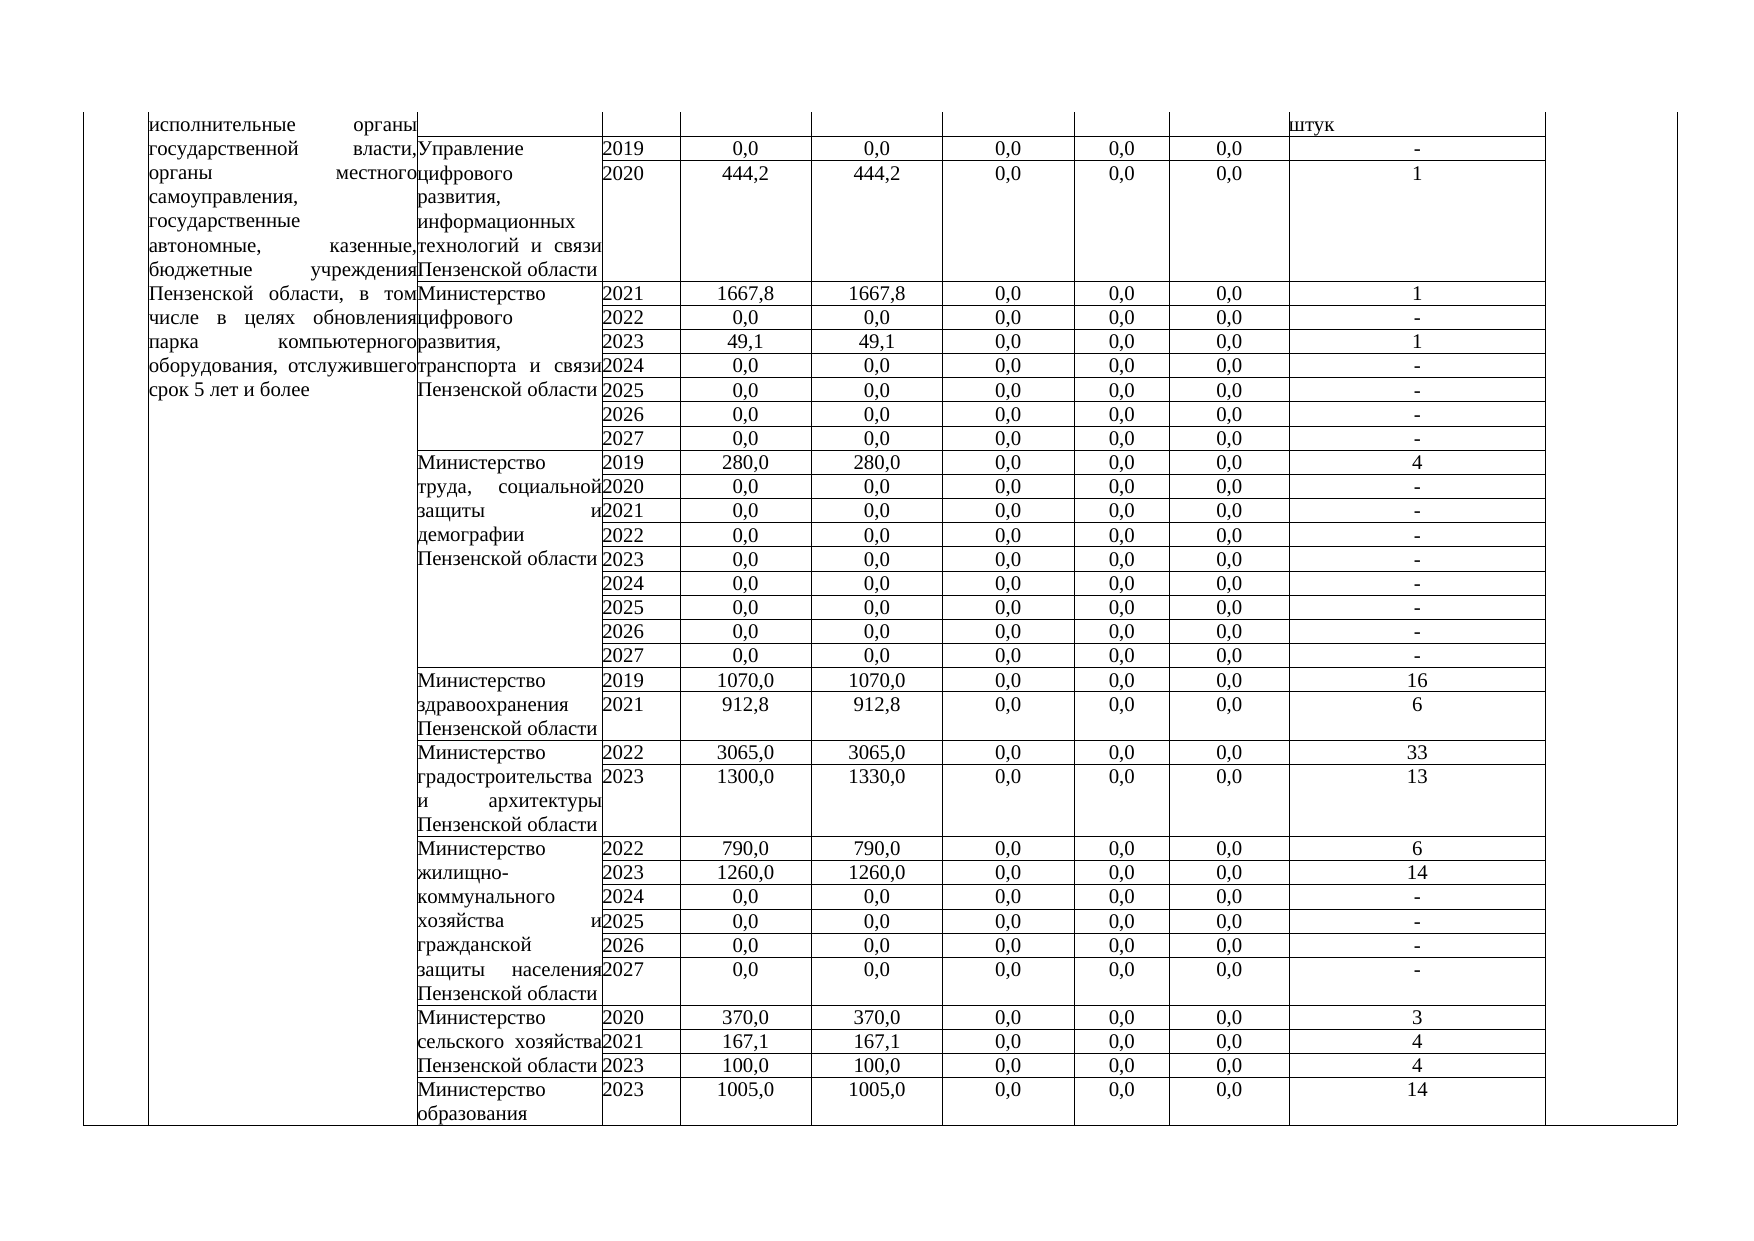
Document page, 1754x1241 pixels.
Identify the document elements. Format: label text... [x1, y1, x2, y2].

table_cell 0,0 [812, 378, 942, 401]
table_cell 0,0 [943, 572, 1074, 595]
table_cell 4 [1290, 451, 1545, 474]
table_cell 49,1 [812, 330, 942, 353]
table_cell 0,0 [812, 934, 942, 957]
table_cell - [1290, 402, 1545, 426]
table_cell Управление цифрового развития, информационных технологий и связи Пензенской области [418, 137, 602, 281]
table_cell 13 [1290, 765, 1545, 836]
table_cell 0,0 [943, 330, 1074, 353]
table_cell 0,0 [1170, 934, 1289, 957]
table_cell Министерство цифрового развития, транспорта и связи Пензенской области [418, 282, 602, 450]
table_cell 0,0 [681, 499, 811, 522]
table_cell 0,0 [943, 282, 1074, 305]
table_cell 0,0 [1075, 282, 1169, 305]
table_cell - [1290, 934, 1545, 957]
table_cell 2027 [603, 644, 680, 667]
table_cell 2022 [603, 523, 680, 546]
table_cell 0,0 [943, 1006, 1074, 1029]
table_cell 2023 [603, 330, 680, 353]
table_cell 0,0 [1170, 547, 1289, 571]
table_cell 4 [1290, 1054, 1545, 1077]
table_cell 0,0 [943, 668, 1074, 691]
table_cell 0,0 [1170, 161, 1289, 281]
table_cell 2019 [603, 137, 680, 160]
table_cell - [1290, 572, 1545, 595]
table_cell 0,0 [812, 137, 942, 160]
table_cell 0,0 [943, 620, 1074, 643]
table_cell 280,0 [681, 451, 811, 474]
table_cell 912,8 [812, 692, 942, 740]
table_cell 0,0 [812, 885, 942, 909]
table_cell 2022 [603, 741, 680, 764]
table_cell 0,0 [1075, 523, 1169, 546]
table_cell 0,0 [1075, 1030, 1169, 1053]
table_cell 0,0 [681, 402, 811, 426]
table_cell 0,0 [812, 402, 942, 426]
table_cell - [1290, 354, 1545, 377]
table_cell 0,0 [681, 475, 811, 498]
table_cell 1667,8 [812, 282, 942, 305]
table_cell 0,0 [943, 596, 1074, 619]
table_cell 790,0 [681, 837, 811, 860]
table_cell 2026 [603, 934, 680, 957]
table_cell 0,0 [1075, 910, 1169, 933]
table_cell 0,0 [1075, 861, 1169, 884]
table_cell 2022 [603, 306, 680, 329]
table_cell 2023 [603, 861, 680, 884]
table_cell 0,0 [812, 547, 942, 571]
table_cell [1170, 112, 1289, 136]
table_cell [681, 112, 811, 136]
table_cell 0,0 [1075, 547, 1169, 571]
table_cell 0,0 [681, 354, 811, 377]
table_cell 0,0 [812, 572, 942, 595]
table_cell - [1290, 306, 1545, 329]
table_cell 0,0 [1170, 1030, 1289, 1053]
table_cell 0,0 [943, 1030, 1074, 1053]
table_cell - [1290, 644, 1545, 667]
table_cell 0,0 [1170, 958, 1289, 1005]
table_cell 49,1 [681, 330, 811, 353]
table_cell 167,1 [812, 1030, 942, 1053]
table_cell 0,0 [681, 910, 811, 933]
table_cell 0,0 [681, 306, 811, 329]
table_cell 0,0 [681, 620, 811, 643]
table_cell 0,0 [1170, 402, 1289, 426]
table_cell 2024 [603, 885, 680, 909]
table_cell 0,0 [1170, 330, 1289, 353]
table_cell 0,0 [1170, 620, 1289, 643]
table_cell 0,0 [943, 765, 1074, 836]
table_cell 0,0 [1075, 354, 1169, 377]
table_cell 1 [1290, 282, 1545, 305]
table_cell 790,0 [812, 837, 942, 860]
table_cell 0,0 [1170, 282, 1289, 305]
table_cell штук [1290, 112, 1545, 136]
table_cell - [1290, 958, 1545, 1005]
table_cell - [1290, 523, 1545, 546]
table_cell - [1290, 427, 1545, 450]
table_cell 6 [1290, 692, 1545, 740]
table_cell 0,0 [1075, 885, 1169, 909]
table_cell 0,0 [943, 837, 1074, 860]
table_cell 0,0 [1075, 330, 1169, 353]
table_cell - [1290, 475, 1545, 498]
table_cell 0,0 [1170, 475, 1289, 498]
table_cell 0,0 [943, 306, 1074, 329]
table_cell 0,0 [943, 499, 1074, 522]
table_cell 2023 [603, 1078, 680, 1125]
table_cell 2027 [603, 427, 680, 450]
table_cell 0,0 [1075, 137, 1169, 160]
table_cell 0,0 [1075, 934, 1169, 957]
table_cell 0,0 [943, 692, 1074, 740]
table_cell 370,0 [681, 1006, 811, 1029]
table_cell 0,0 [681, 523, 811, 546]
table_cell 1005,0 [681, 1078, 811, 1125]
table_cell 0,0 [1075, 668, 1169, 691]
table_cell 1300,0 [681, 765, 811, 836]
table_cell 0,0 [943, 741, 1074, 764]
table_cell 2022 [603, 837, 680, 860]
table_cell 3065,0 [681, 741, 811, 764]
table_cell 0,0 [1170, 910, 1289, 933]
table_cell [418, 112, 602, 136]
table_cell 0,0 [1075, 378, 1169, 401]
table_cell 444,2 [681, 161, 811, 281]
table_cell 1260,0 [812, 861, 942, 884]
table_cell 0,0 [812, 306, 942, 329]
table_cell 0,0 [1170, 499, 1289, 522]
table_cell 33 [1290, 741, 1545, 764]
table_cell 0,0 [943, 1054, 1074, 1077]
table_cell 1 [1290, 161, 1545, 281]
table_cell 2023 [603, 1054, 680, 1077]
table_cell 0,0 [1170, 1078, 1289, 1125]
table_cell 1667,8 [681, 282, 811, 305]
table_cell 0,0 [943, 934, 1074, 957]
table_cell 0,0 [812, 523, 942, 546]
table_cell 1070,0 [812, 668, 942, 691]
table_cell 0,0 [1075, 427, 1169, 450]
table_cell Министерство сельского хозяйства Пензенской области [418, 1006, 602, 1077]
table_cell 2021 [603, 282, 680, 305]
table_cell 0,0 [943, 137, 1074, 160]
table_cell 2025 [603, 378, 680, 401]
table_cell 0,0 [681, 885, 811, 909]
table_cell - [1290, 547, 1545, 571]
table_cell 0,0 [943, 644, 1074, 667]
table_cell 0,0 [943, 523, 1074, 546]
table_cell - [1290, 620, 1545, 643]
table_cell 2019 [603, 668, 680, 691]
table_cell 0,0 [1170, 427, 1289, 450]
table_cell Министерство жилищно-коммунального хозяйства и гражданской защиты населения Пензенской области [418, 837, 602, 1005]
table_cell [1075, 112, 1169, 136]
table_cell Министерство здравоохранения Пензенской области [418, 668, 602, 740]
table_cell 0,0 [943, 427, 1074, 450]
table_cell 0,0 [812, 354, 942, 377]
table_cell 2023 [603, 765, 680, 836]
table_cell - [1290, 885, 1545, 909]
table_cell Министерство труда, социальной защиты и демографии Пензенской области [418, 451, 602, 667]
table_cell 0,0 [1170, 765, 1289, 836]
table_cell 0,0 [1075, 499, 1169, 522]
table_cell 3065,0 [812, 741, 942, 764]
table_cell 0,0 [1075, 596, 1169, 619]
table_cell 0,0 [1075, 475, 1169, 498]
table_cell 0,0 [1075, 958, 1169, 1005]
table_cell 0,0 [681, 958, 811, 1005]
table_cell 0,0 [1170, 523, 1289, 546]
table_cell 280,0 [812, 451, 942, 474]
table_cell 0,0 [812, 958, 942, 1005]
table_cell 0,0 [681, 644, 811, 667]
table_cell 0,0 [1075, 644, 1169, 667]
table_cell 16 [1290, 668, 1545, 691]
table_cell - [1290, 137, 1545, 160]
table_cell 2020 [603, 475, 680, 498]
table_cell 0,0 [681, 547, 811, 571]
table_cell 370,0 [812, 1006, 942, 1029]
table_cell 2021 [603, 499, 680, 522]
table_cell 0,0 [943, 378, 1074, 401]
table_cell 0,0 [943, 861, 1074, 884]
table_cell 0,0 [812, 644, 942, 667]
table_cell 0,0 [1170, 1054, 1289, 1077]
table_cell 0,0 [1170, 885, 1289, 909]
table_cell 2024 [603, 572, 680, 595]
table_cell 2027 [603, 958, 680, 1005]
table_cell [603, 112, 680, 136]
table_cell 0,0 [1170, 451, 1289, 474]
table_cell 0,0 [1170, 741, 1289, 764]
table_cell 0,0 [1075, 620, 1169, 643]
table_cell [943, 112, 1074, 136]
table_cell - [1290, 596, 1545, 619]
table_cell 100,0 [812, 1054, 942, 1077]
table_cell 0,0 [943, 354, 1074, 377]
table_cell исполнительные органы государственной власти, органы местного самоуправления, государственные автономные, казенные, бюджетные учреждения Пензенской области, в том числе в целях обновления парка компьютерного оборудования, отслужившего срок 5 лет и более [149, 112, 417, 1125]
table_cell [1546, 112, 1677, 1125]
table_cell 0,0 [1075, 692, 1169, 740]
table_cell 2020 [603, 161, 680, 281]
table_cell 0,0 [1075, 1054, 1169, 1077]
table_cell 0,0 [812, 499, 942, 522]
table_cell 1070,0 [681, 668, 811, 691]
table_cell 0,0 [943, 1078, 1074, 1125]
table_cell 0,0 [1170, 1006, 1289, 1029]
table_cell 0,0 [1170, 692, 1289, 740]
table_cell 0,0 [1170, 668, 1289, 691]
table_cell 0,0 [812, 427, 942, 450]
table_cell 0,0 [1170, 644, 1289, 667]
table_cell 0,0 [1170, 378, 1289, 401]
table_cell 0,0 [812, 475, 942, 498]
table_cell 0,0 [1075, 402, 1169, 426]
table_cell 0,0 [812, 596, 942, 619]
table_cell 2026 [603, 620, 680, 643]
table_cell 0,0 [1075, 837, 1169, 860]
table_cell 912,8 [681, 692, 811, 740]
table_cell 0,0 [1075, 765, 1169, 836]
table_cell 0,0 [943, 547, 1074, 571]
table_cell 0,0 [681, 137, 811, 160]
table_cell 2021 [603, 692, 680, 740]
table_cell 14 [1290, 861, 1545, 884]
table_cell 444,2 [812, 161, 942, 281]
table_cell 0,0 [1075, 1078, 1169, 1125]
table_cell 0,0 [1075, 451, 1169, 474]
table_cell 0,0 [681, 572, 811, 595]
table_cell 0,0 [1075, 741, 1169, 764]
table_cell - [1290, 378, 1545, 401]
table_cell 0,0 [1075, 161, 1169, 281]
table_cell 0,0 [1170, 837, 1289, 860]
table_cell 0,0 [1075, 1006, 1169, 1029]
table_cell 0,0 [1170, 137, 1289, 160]
table_cell 0,0 [943, 885, 1074, 909]
table_cell 1005,0 [812, 1078, 942, 1125]
table_cell 2024 [603, 354, 680, 377]
table_cell 0,0 [1075, 572, 1169, 595]
table_cell 0,0 [943, 161, 1074, 281]
table_cell Министерство градостроительства и архитектуры Пензенской области [418, 741, 602, 836]
table_cell 4 [1290, 1030, 1545, 1053]
table_cell - [1290, 499, 1545, 522]
table_cell 0,0 [943, 451, 1074, 474]
table_cell 14 [1290, 1078, 1545, 1125]
table_cell 0,0 [943, 402, 1074, 426]
table_cell 1260,0 [681, 861, 811, 884]
table_cell Министерство образования [418, 1078, 602, 1125]
table_cell 0,0 [812, 910, 942, 933]
table_cell 0,0 [943, 958, 1074, 1005]
table_cell 0,0 [681, 427, 811, 450]
table_cell 167,1 [681, 1030, 811, 1053]
table_cell 3 [1290, 1006, 1545, 1029]
table_cell 0,0 [1170, 572, 1289, 595]
table_cell 1330,0 [812, 765, 942, 836]
table_cell 1 [1290, 330, 1545, 353]
table_cell 2026 [603, 402, 680, 426]
table_cell 2020 [603, 1006, 680, 1029]
table_cell 6 [1290, 837, 1545, 860]
table_cell 0,0 [681, 596, 811, 619]
table_cell 0,0 [1170, 306, 1289, 329]
table_cell 0,0 [1170, 596, 1289, 619]
table_cell [84, 112, 148, 1125]
table_cell 2019 [603, 451, 680, 474]
table_cell 100,0 [681, 1054, 811, 1077]
table_cell 0,0 [1075, 306, 1169, 329]
table_cell 0,0 [1170, 354, 1289, 377]
table_cell 2023 [603, 547, 680, 571]
table_cell 2021 [603, 1030, 680, 1053]
table_cell 0,0 [943, 475, 1074, 498]
table_cell 0,0 [943, 910, 1074, 933]
table_cell 2025 [603, 596, 680, 619]
table_cell 0,0 [681, 934, 811, 957]
table_cell [812, 112, 942, 136]
table_cell 0,0 [812, 620, 942, 643]
table_cell 0,0 [1170, 861, 1289, 884]
table_cell 2025 [603, 910, 680, 933]
table_cell 0,0 [681, 378, 811, 401]
table_cell - [1290, 910, 1545, 933]
